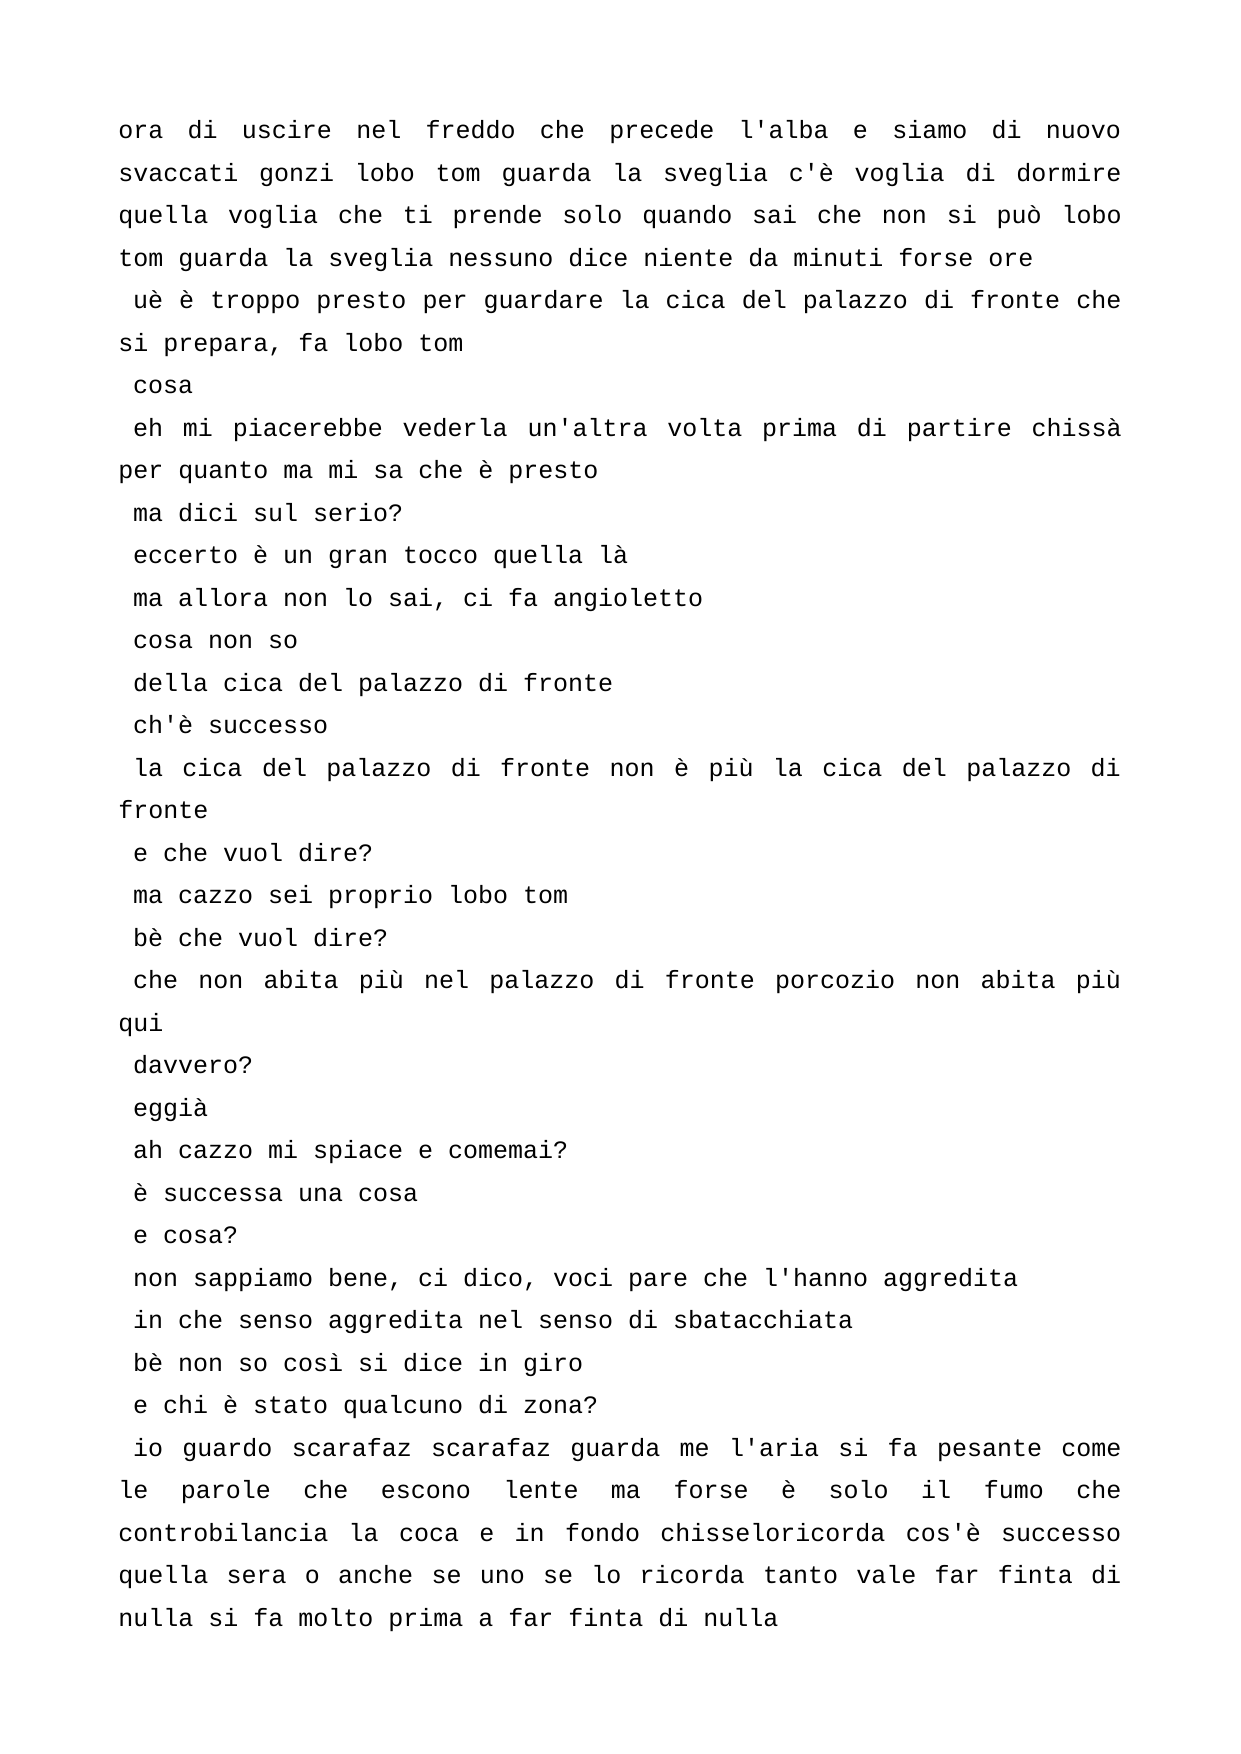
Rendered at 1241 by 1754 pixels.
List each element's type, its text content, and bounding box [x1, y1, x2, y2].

text della cica del palazzo di fronte [118, 671, 1122, 699]
text la cica del palazzo di fronte non è più la cica del palazzo di fronte [118, 756, 1122, 826]
text ah cazzo mi spiace e comemai? [118, 1138, 1122, 1166]
text e che vuol dire? [118, 841, 1122, 869]
text e chi è stato qualcuno di zona? [118, 1393, 1122, 1421]
text ma dici sul serio? [118, 501, 1122, 529]
text ora di uscire nel freddo che precede l'alba e siamo di nuovo svaccati gonzi lobo tom guarda la sveglia c'è voglia di dormire quella voglia che ti prende solo quando sai che non si può lobo tom guarda la sveglia nessuno dice niente da minuti forse ore [118, 118, 1122, 274]
text e cosa? [118, 1223, 1122, 1251]
text eh mi piacerebbe vederla un'altra volta prima di partire chissà per quanto ma mi sa che è presto [118, 416, 1122, 486]
text cosa [118, 373, 1122, 401]
text bè non so così si dice in giro [118, 1351, 1122, 1379]
text ch'è successo [118, 713, 1122, 741]
text eccerto è un gran tocco quella là [118, 543, 1122, 571]
text ma cazzo sei proprio lobo tom [118, 883, 1122, 911]
text io guardo scarafaz scarafaz guarda me l'aria si fa pesante come le parole che escono lente ma forse è solo il fumo che controbilancia la coca e in fondo chisseloricorda cos'è successo quella sera o anche se uno se lo ricorda tanto vale far finta di nulla si fa molto prima a far finta di nulla [118, 1436, 1122, 1634]
text uè è troppo presto per guardare la cica del palazzo di fronte che si prepara, fa lobo tom [118, 288, 1122, 359]
text ma allora non lo sai, ci fa angioletto [118, 586, 1122, 614]
text che non abita più nel palazzo di fronte porcozio non abita più qui [118, 968, 1122, 1039]
text cosa non so [118, 628, 1122, 656]
text eggià [118, 1096, 1122, 1124]
text non sappiamo bene, ci dico, voci pare che l'hanno aggredita [118, 1266, 1122, 1294]
text davvero? [118, 1053, 1122, 1081]
text bè che vuol dire? [118, 926, 1122, 954]
text è successa una cosa [118, 1181, 1122, 1209]
text in che senso aggredita nel senso di sbatacchiata [118, 1308, 1122, 1336]
